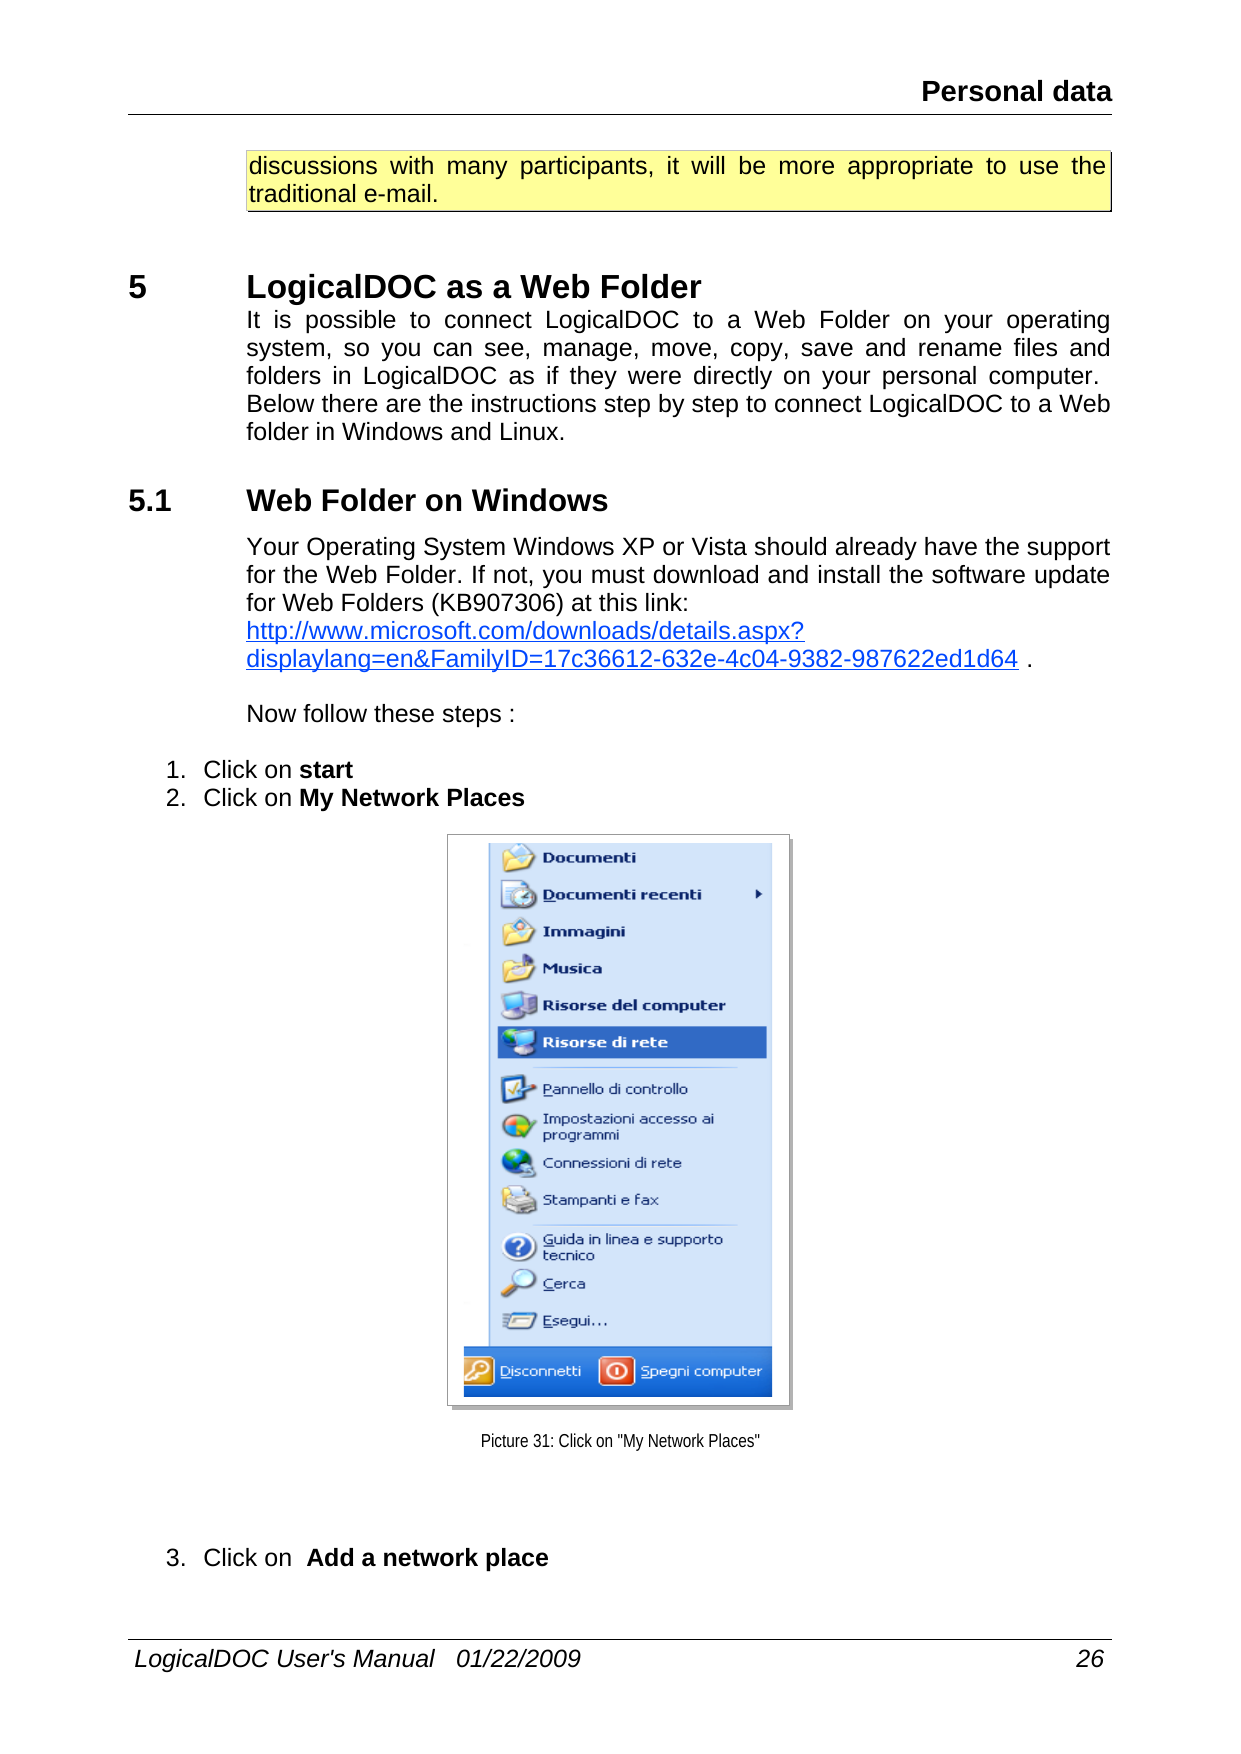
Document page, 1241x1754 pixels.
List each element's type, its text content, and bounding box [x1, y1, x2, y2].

text Picture 31: Click on "My Network Places" [431, 1429, 809, 1452]
text http://www.microsoft.com/downloads/details.aspx?displaylang=en&FamilyID=17c36612-632e-4c04-9382-987622ed1d64 . [246, 616, 1112, 672]
list Click on Add a network place [166, 1543, 1112, 1571]
text Now follow these steps : [246, 700, 1112, 728]
text It is possible to connect LogicalDOC to a Web Folder on your operating system, so you can see, manage, move, copy, save and rename files and folders in LogicalDOC as if they were directly on your personal computer. Below there are the instructions step by step to connect LogicalDOC to a Web folder in Windows and Linux. [246, 306, 1112, 445]
subtitle LogicalDOC as a Web Folder [128, 268, 1112, 306]
picture [463, 843, 773, 1397]
list Click on My Network Places [166, 784, 1112, 812]
list Click on start [166, 756, 1112, 784]
text Your Operating System Windows XP or Vista should already have the support for the Web Folder. If not, you must download and install the software update for Web Folders (KB907306) at this link: [246, 533, 1112, 616]
text discussions with many participants, it will be more appropriate to use the traditional e-mail. [247, 151, 1110, 210]
subtitle Web Folder on Windows [128, 483, 1112, 518]
